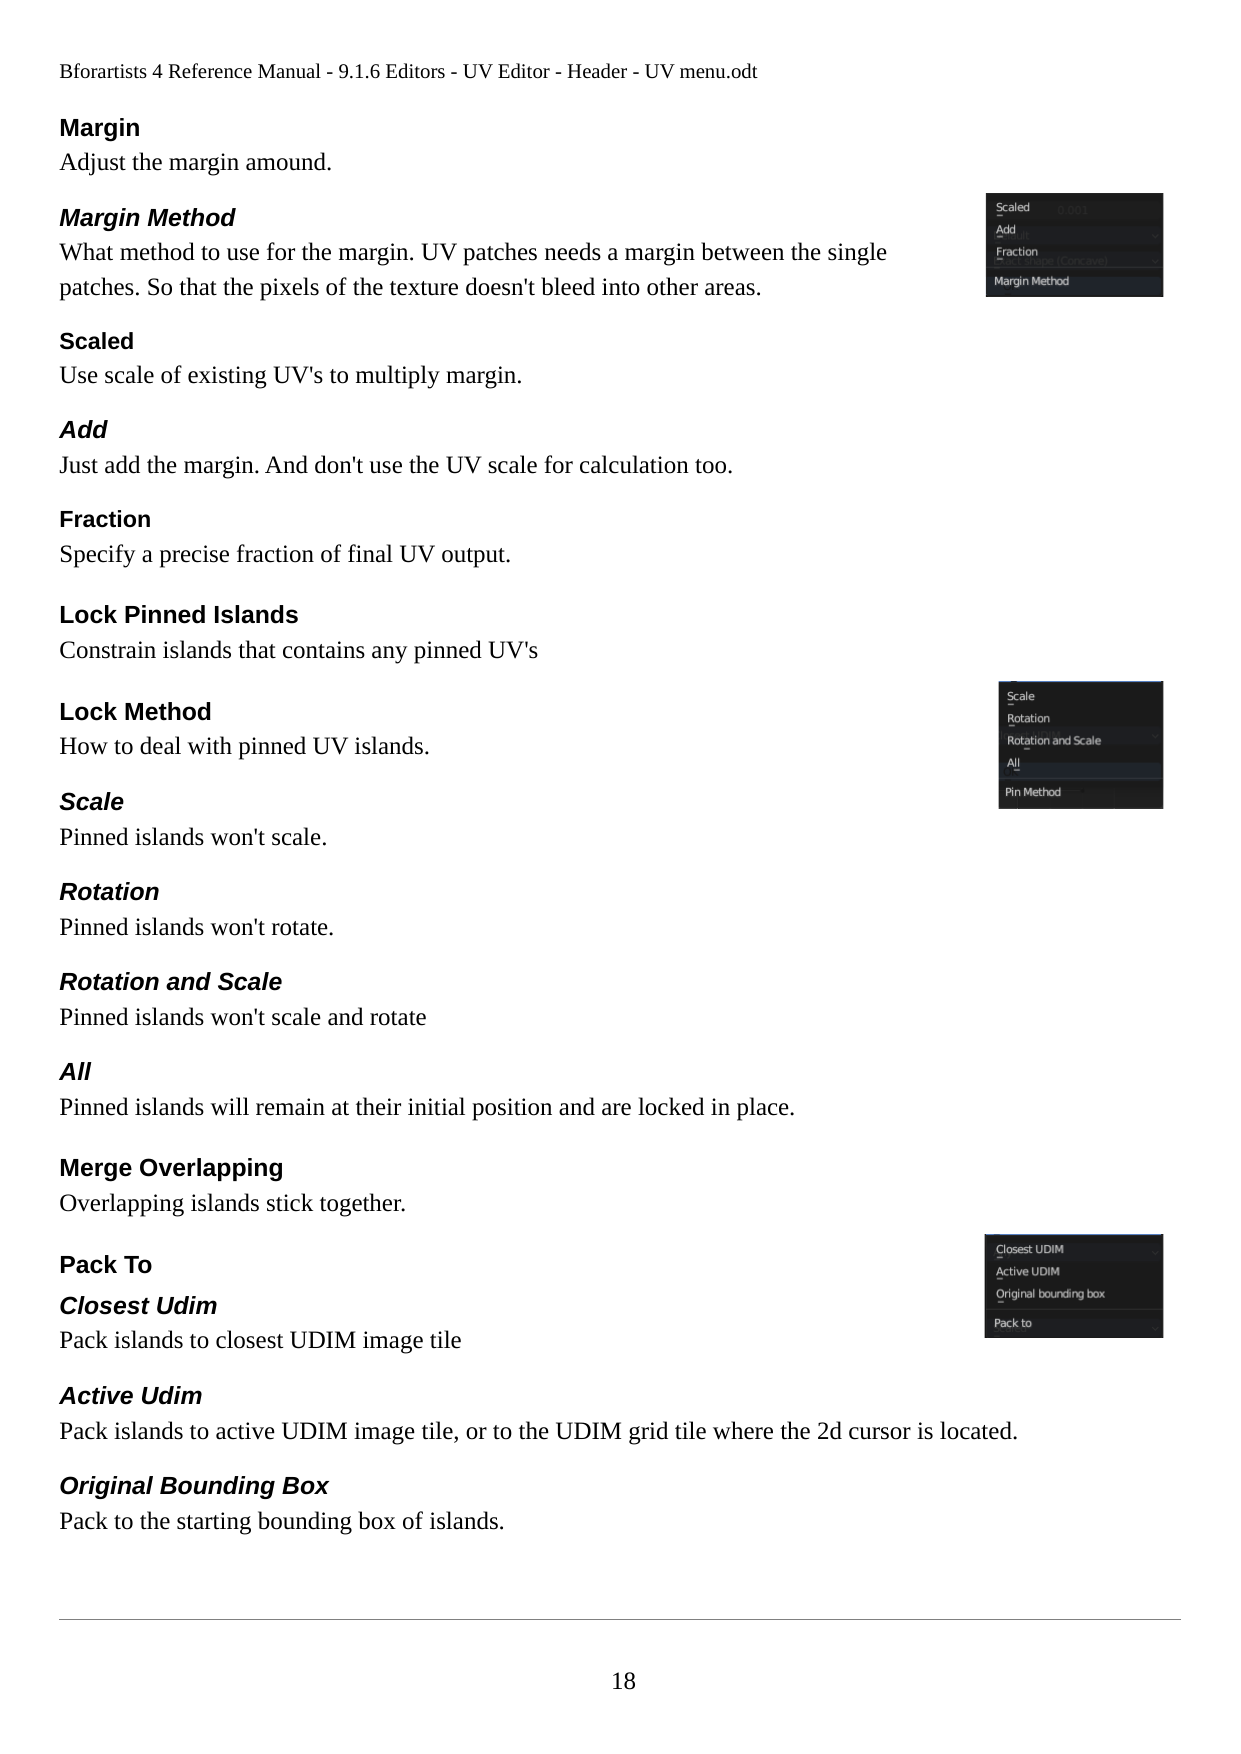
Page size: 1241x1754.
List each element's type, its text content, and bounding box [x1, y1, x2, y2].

text How to deal with pinned UV islands. [59, 731, 998, 760]
subtitle Lock Pinned Islands [59, 600, 1181, 629]
subtitle All [59, 1057, 1181, 1086]
text Overlapping islands stick together. [59, 1188, 1181, 1217]
text Pinned islands will remain at their initial position and are locked in place. [59, 1092, 1181, 1121]
subtitle Rotation [59, 877, 1181, 905]
subtitle Lock Method [59, 697, 998, 725]
subtitle Margin Method [59, 203, 985, 231]
picture [984, 1234, 1164, 1338]
text Pack islands to active UDIM image tile, or to the UDIM grid tile where the 2d cursor is located. [59, 1416, 1181, 1444]
subtitle [1164, 203, 1181, 231]
subtitle Fraction [59, 506, 1181, 532]
picture [985, 193, 1164, 297]
text Constrain islands that contains any pinned UV's [59, 635, 1181, 664]
text What method to use for the margin. UV patches needs a margin between the single patches. So that the pixels of the texture doesn't bleed into other areas. [59, 237, 1181, 301]
subtitle Add [59, 416, 1181, 444]
text Adjust the margin amound. [59, 147, 1181, 176]
subtitle Active Udim [59, 1381, 1181, 1409]
subtitle Rotation and Scale [59, 967, 1181, 996]
subtitle [1164, 1250, 1181, 1278]
text Pack islands to closest UDIM image tile [59, 1326, 1181, 1354]
text Pinned islands won't rotate. [59, 912, 1181, 940]
text Use scale of existing UV's to multiply margin. [59, 360, 1181, 389]
subtitle [1164, 697, 1181, 725]
text Pinned islands won't scale and rotate [59, 1002, 1181, 1031]
text Pinned islands won't scale. [59, 822, 1181, 850]
text Pack to the starting bounding box of islands. [59, 1506, 1181, 1534]
subtitle Scaled [59, 327, 1181, 354]
subtitle [1164, 1291, 1181, 1319]
subtitle Scale [59, 787, 1181, 815]
text Specify a precise fraction of final UV output. [59, 539, 1181, 567]
subtitle Pack To [59, 1250, 984, 1278]
text Just add the margin. And don't use the UV scale for calculation too. [59, 450, 1181, 479]
subtitle Closest Udim [59, 1291, 984, 1319]
subtitle Original Bounding Box [59, 1471, 1181, 1499]
subtitle Margin [59, 113, 1181, 141]
picture [998, 681, 1164, 809]
subtitle Merge Overlapping [59, 1153, 1181, 1182]
